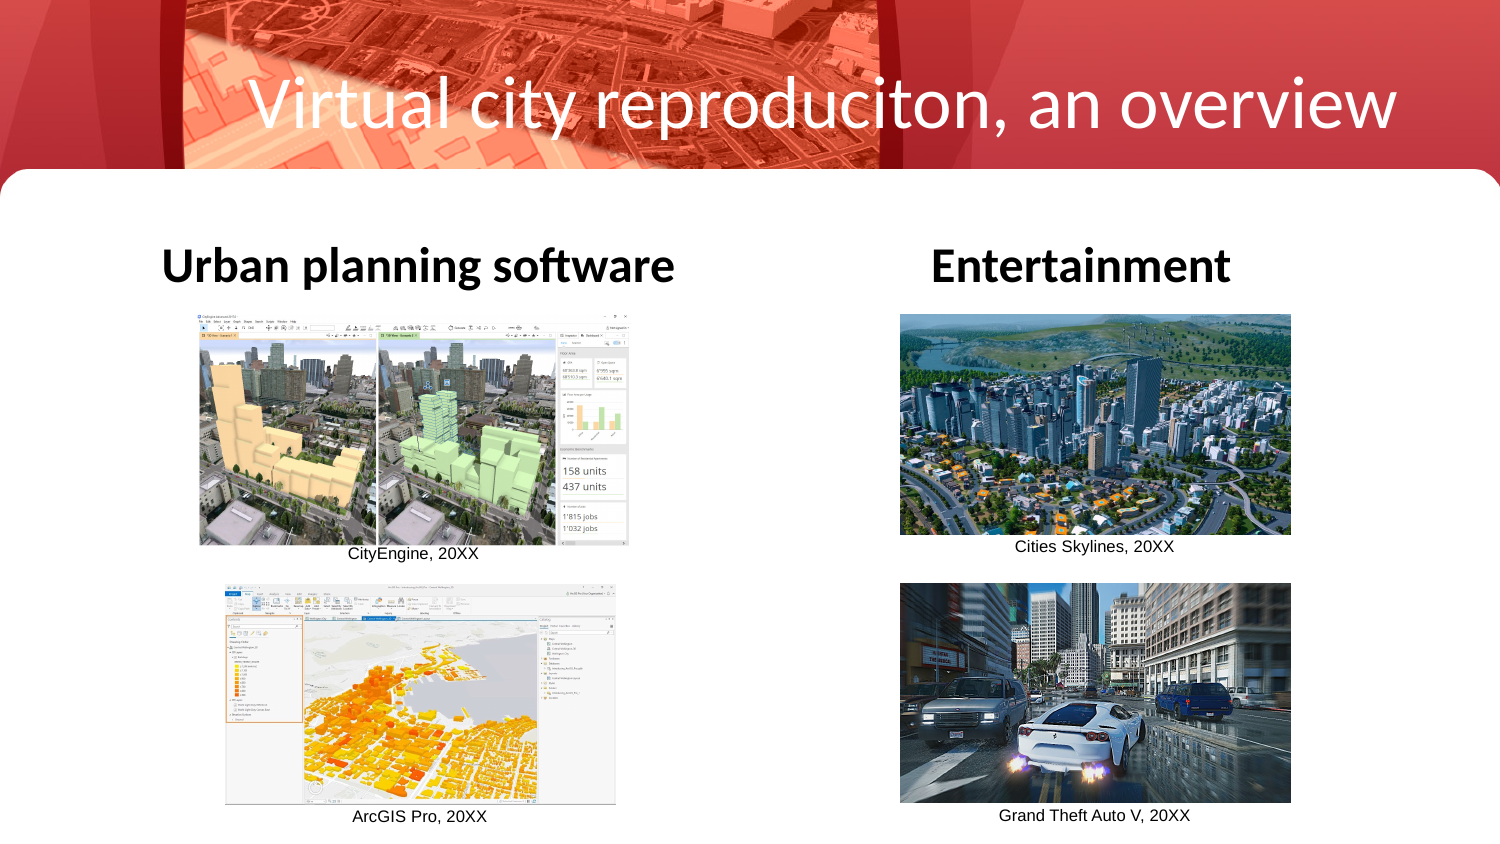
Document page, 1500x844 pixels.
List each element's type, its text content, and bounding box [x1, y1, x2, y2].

list Urban planning software [87, 221, 750, 301]
title Virtual city reproduciton, an overview [86, 36, 1414, 162]
list Entertainment [750, 221, 1413, 301]
picture [0, 0, 1500, 844]
